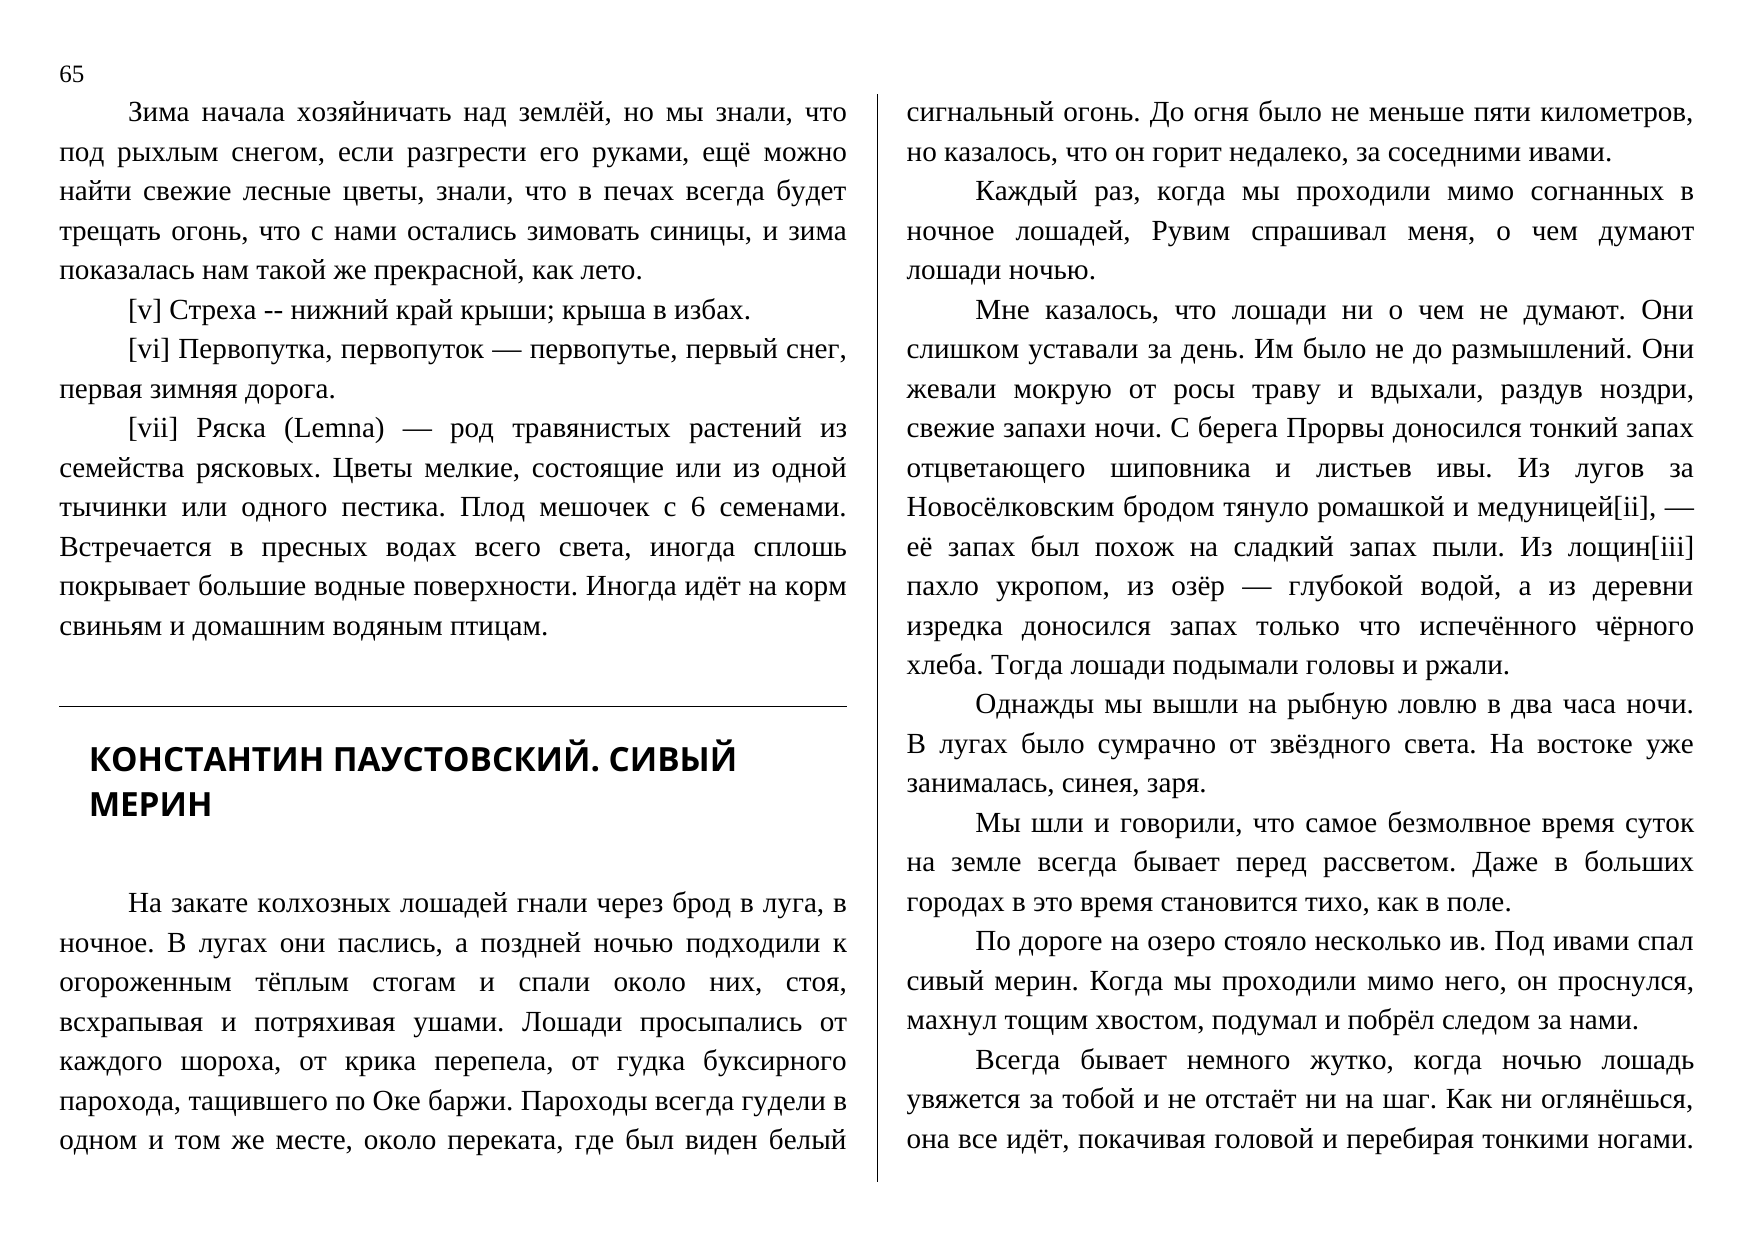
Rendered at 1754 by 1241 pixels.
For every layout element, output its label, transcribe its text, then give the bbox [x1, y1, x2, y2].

text По дороге на озеро стояло несколько ив. Под ивами спал сивый мерин. Когда мы проходили мимо него, он проснулся, махнул тощим хвостом, подумал и побрёл следом за нами. [906, 923, 1695, 1036]
text На закате колхозных лошадей гнали через брод в луга, в ночное. В лугах они паслись, а поздней ночью подходили к огороженным тёплым стогам и спали около них, стоя, всхрапывая и потряхивая ушами. Лошади просыпались от каждого шороха, от крика перепела, от гудка буксирного парохода, тащившего по Оке баржи. Пароходы всегда гудели в одном и том же месте, около переката, где был виден белый [59, 886, 847, 1156]
text Мы шли и говорили, что самое безмолвное время суток на земле всегда бывает перед рассветом. Даже в больших городах в это время становится тихо, как в поле. [906, 805, 1695, 918]
text Однажды мы вышли на рыбную ловлю в два часа ночи. В лугах было сумрачно от звёздного света. На востоке уже занималась, синея, заря. [906, 687, 1695, 799]
text Зима начала хозяйничать над землёй, но мы знали, что под рыхлым снегом, если разгрести его руками, ещё можно найти свежие лесные цветы, знали, что в печах всегда будет трещать огонь, что с нами остались зимовать синицы, и зима показалась нам такой же прекрасной, как лето. [59, 94, 847, 286]
text Всегда бывает немного жутко, когда ночью лошадь увяжется за тобой и не отстаёт ни на шаг. Как ни оглянёшься, она все идёт, покачивая головой и перебирая тонкими ногами. [906, 1042, 1695, 1154]
subtitle Константин Паустовский. Сивый мерин [59, 707, 847, 856]
text [v] Стреха -- нижний край крыши; крыша в избах. [59, 292, 847, 325]
text [vii] Ряска (Lemna) — род травянистых растений из семейства рясковых. Цветы мелкие, состоящие или из одной тычинки или одного пестика. Плод мешочек с 6 семенами. Встречается в пресных водах всего света, иногда сплошь покрывает большие водные поверхности. Иногда идёт на корм свиньям и домашним водяным птицам. [59, 410, 847, 641]
text сигнальный огонь. До огня было не меньше пяти километров, но казалось, что он горит недалеко, за соседними ивами. [906, 94, 1695, 167]
text Мне казалось, что лошади ни о чем не думают. Они слишком уставали за день. Им было не до размышлений. Они жевали мокрую от росы траву и вдыхали, раздув ноздри, свежие запахи ночи. С берега Прорвы доносился тонкий запах отцветающего шиповника и листьев ивы. Из лугов за Новосёлковским бродом тянуло ромашкой и медуницей[ii], — её запах был похож на сладкий запах пыли. Из лощин[iii] пахло укропом, из озёр — глубокой водой, а из деревни изредка доносился запах только что испечённого чёрного хлеба. Тогда лошади подымали головы и ржали. [906, 292, 1695, 681]
text [vi] Первопутка, первопуток — первопутье, первый снег, первая зимняя дорога. [59, 331, 847, 404]
text Каждый раз, когда мы проходили мимо согнанных в ночное лошадей, Рувим спрашивал меня, о чем думают лошади ночью. [906, 173, 1695, 286]
